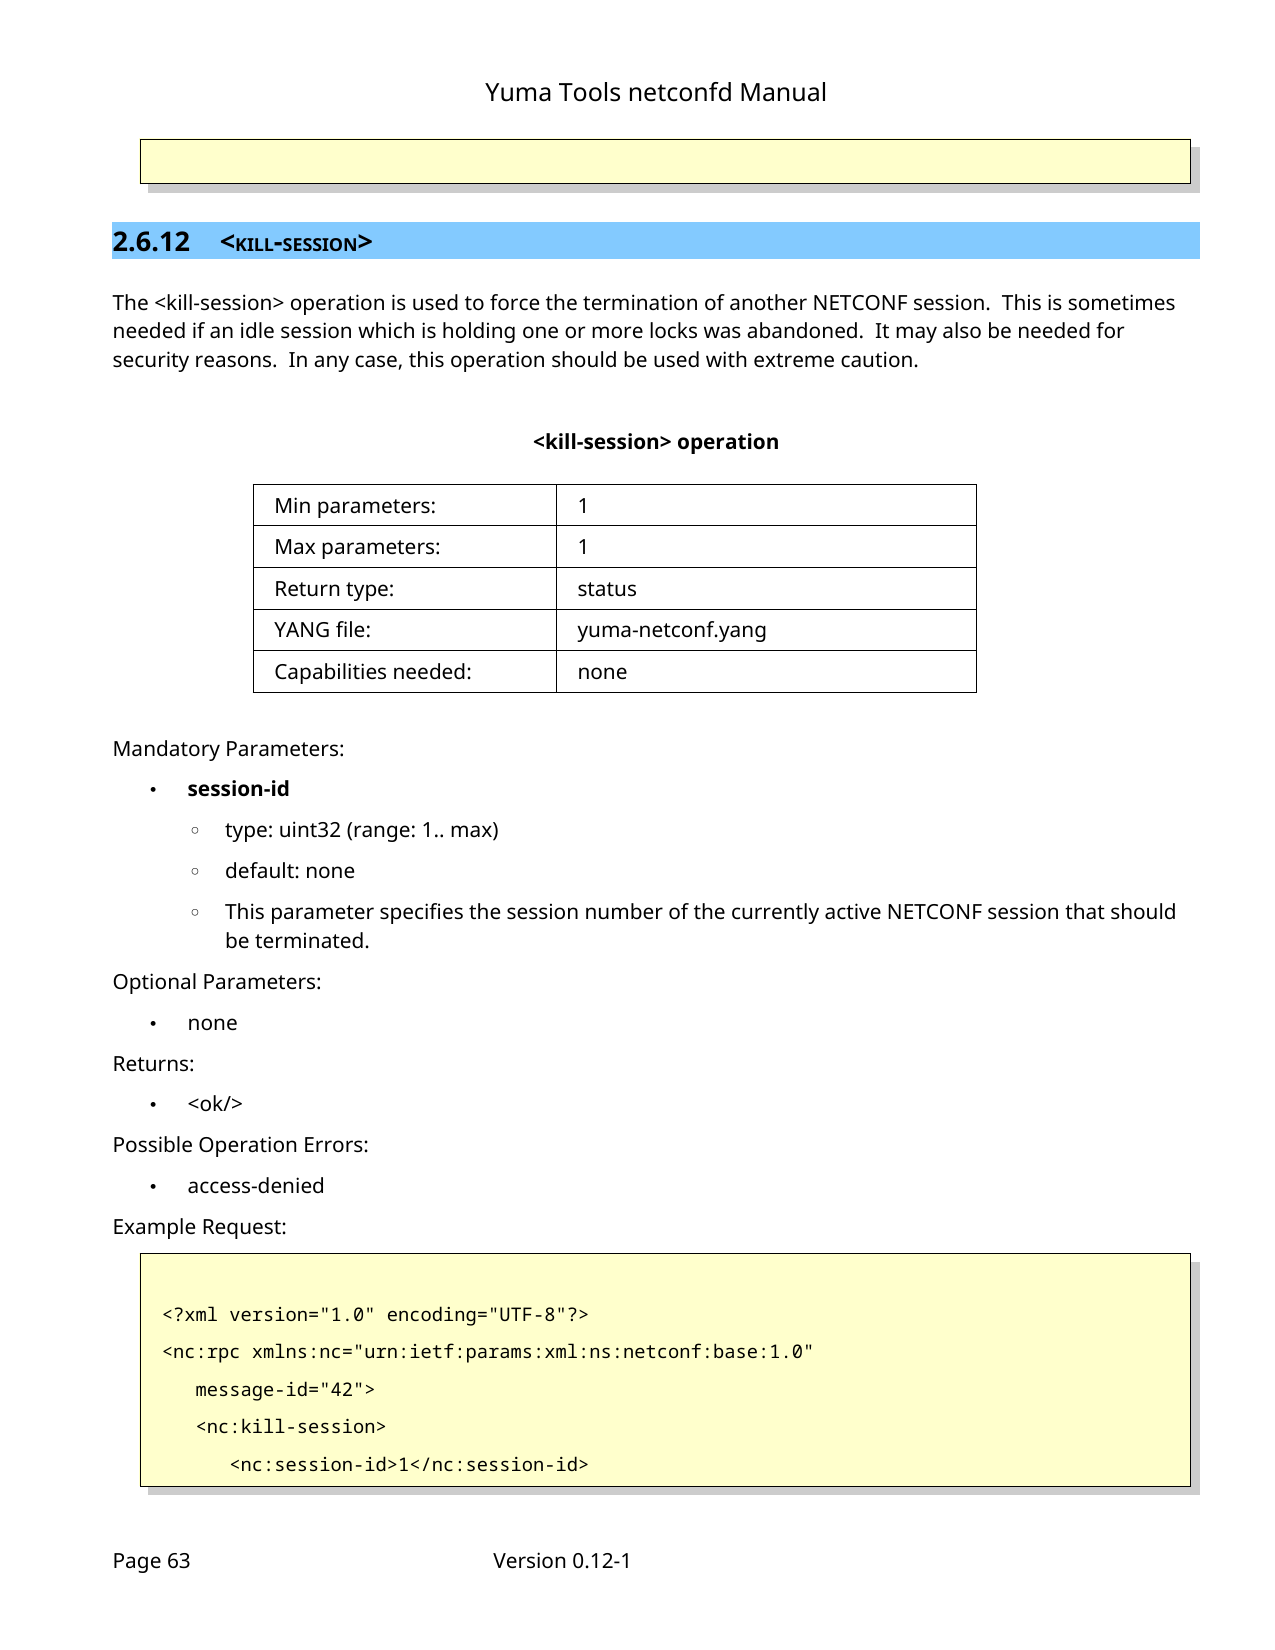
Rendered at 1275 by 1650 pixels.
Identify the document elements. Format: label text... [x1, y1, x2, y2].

subtitle <kill-session> operation [127, 427, 1185, 455]
table_cell Return type: [254, 568, 556, 608]
table_cell Capabilities needed: [254, 651, 556, 692]
list access-denied [150, 1171, 1200, 1200]
list none [150, 1008, 1200, 1036]
text The <kill-session> operation is used to force the termination of another NETCONF session. This is sometimes needed if an idle session which is holding one or more locks was abandoned. It may also be needed for security reasons. In any case, this operation should be used with extreme caution. [112, 288, 1200, 373]
text <nc:rpc xmlns:nc="urn:ietf:params:xml:ns:netconf:base:1.0" [141, 1328, 1190, 1364]
table_cell Max parameters: [254, 526, 556, 567]
table_header Min parameters: [254, 485, 556, 525]
table_cell yuma-netconf.yang [557, 610, 976, 650]
text <nc:kill-session> [141, 1403, 1190, 1439]
table_cell status [557, 568, 976, 608]
text message-id="42"> [141, 1366, 1190, 1401]
table_cell none [557, 651, 976, 692]
list default: none [187, 856, 1200, 885]
list type: uint32 (range: 1.. max) [187, 816, 1200, 844]
text Example Request: [112, 1212, 1200, 1241]
text <?xml version="1.0" encoding="UTF-8"?> [141, 1291, 1190, 1326]
table_cell 1 [557, 526, 976, 567]
text Optional Parameters: [112, 967, 1200, 995]
text Mandatory Parameters: [112, 734, 1200, 762]
text Possible Operation Errors: [112, 1131, 1200, 1159]
subtitle <kill-session> [112, 222, 1200, 259]
text Returns: [112, 1049, 1200, 1077]
table_cell YANG file: [254, 610, 556, 650]
text <nc:session-id>1</nc:session-id> [141, 1441, 1190, 1486]
list session-id [150, 774, 1200, 803]
list <ok/> [150, 1089, 1200, 1118]
table_header 1 [557, 485, 976, 525]
list This parameter specifies the session number of the currently active NETCONF session that should be terminated. [187, 897, 1200, 954]
